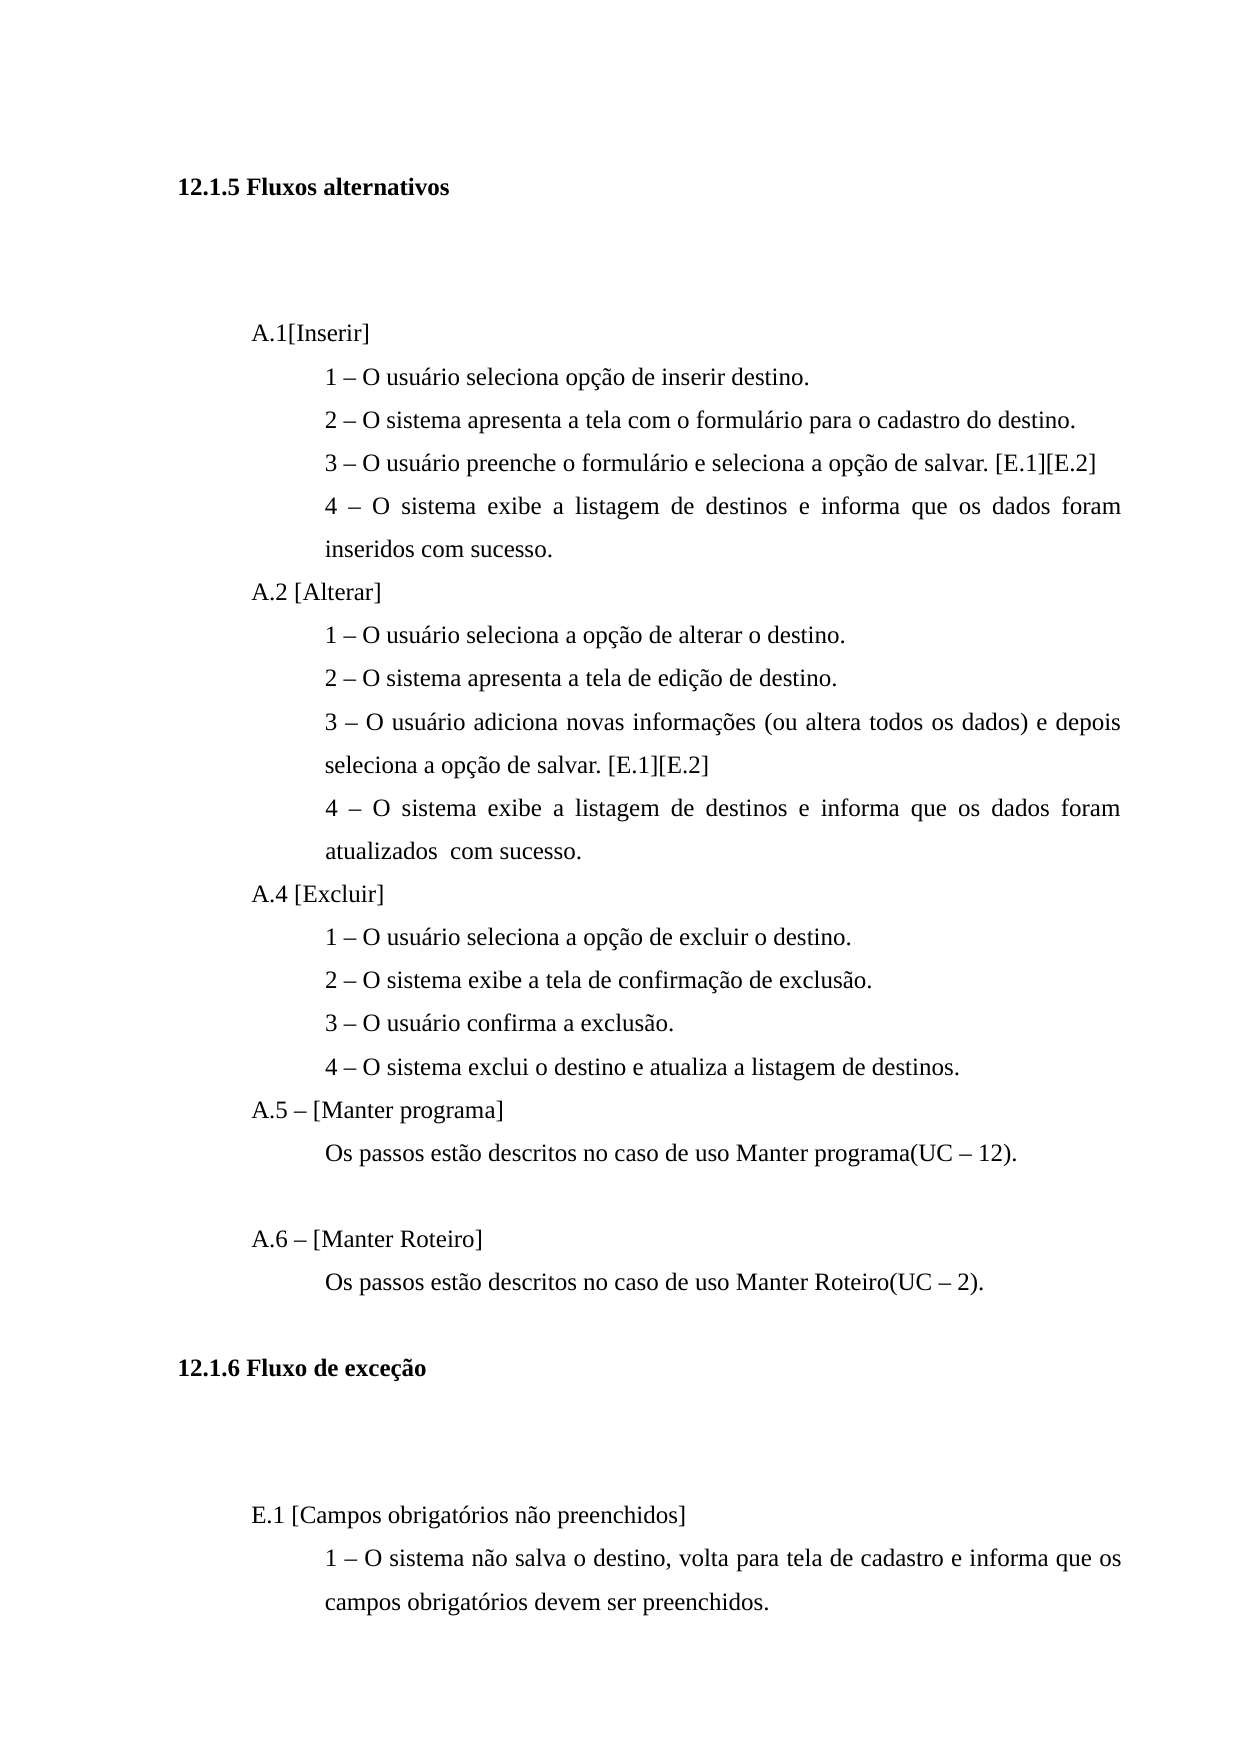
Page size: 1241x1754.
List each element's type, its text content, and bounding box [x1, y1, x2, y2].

text 1 – O usuário seleciona a opção de alterar o destino. [324, 620, 1122, 649]
text A.5 – [Manter programa] [177, 1095, 1122, 1123]
text 2 – O sistema apresenta a tela com o formulário para o cadastro do destino. [324, 405, 1122, 433]
text E.1 [Campos obrigatórios não preenchidos] [177, 1500, 1122, 1529]
text A.2 [Alterar] [177, 577, 1122, 606]
text A.1[Inserir] [177, 318, 1122, 347]
text Os passos estão descritos no caso de uso Manter Roteiro(UC – 2). [177, 1267, 1122, 1296]
text A.4 [Excluir] [177, 879, 1122, 908]
text A.6 – [Manter Roteiro] [177, 1224, 1122, 1253]
text 4 – O sistema exibe a listagem de destinos e informa que os dados foram inseridos com sucesso. [324, 491, 1122, 563]
text Os passos estão descritos no caso de uso Manter programa(UC – 12). [177, 1138, 1122, 1167]
subtitle Fluxos alternativos [177, 172, 1122, 200]
text 4 – O sistema exibe a listagem de destinos e informa que os dados foram atualizados com sucesso. [325, 793, 1122, 865]
text 3 – O usuário adiciona novas informações (ou altera todos os dados) e depois seleciona a opção de salvar. [E.1][E.2] [324, 707, 1122, 778]
text 3 – O usuário preenche o formulário e seleciona a opção de salvar. [E.1][E.2] [324, 448, 1122, 477]
text 1 – O usuário seleciona opção de inserir destino. [324, 362, 1122, 390]
text 3 – O usuário confirma a exclusão. [177, 1008, 1122, 1037]
text 1 – O sistema não salva o destino, volta para tela de cadastro e informa que os campos obrigatórios devem ser preenchidos. [324, 1543, 1122, 1615]
text 4 – O sistema exclui o destino e atualiza a listagem de destinos. [177, 1052, 1122, 1080]
text 2 – O sistema exibe a tela de confirmação de exclusão. [177, 965, 1122, 994]
subtitle Fluxo de exceção [177, 1353, 1122, 1382]
text 1 – O usuário seleciona a opção de excluir o destino. [177, 922, 1122, 951]
text 2 – O sistema apresenta a tela de edição de destino. [324, 663, 1122, 692]
